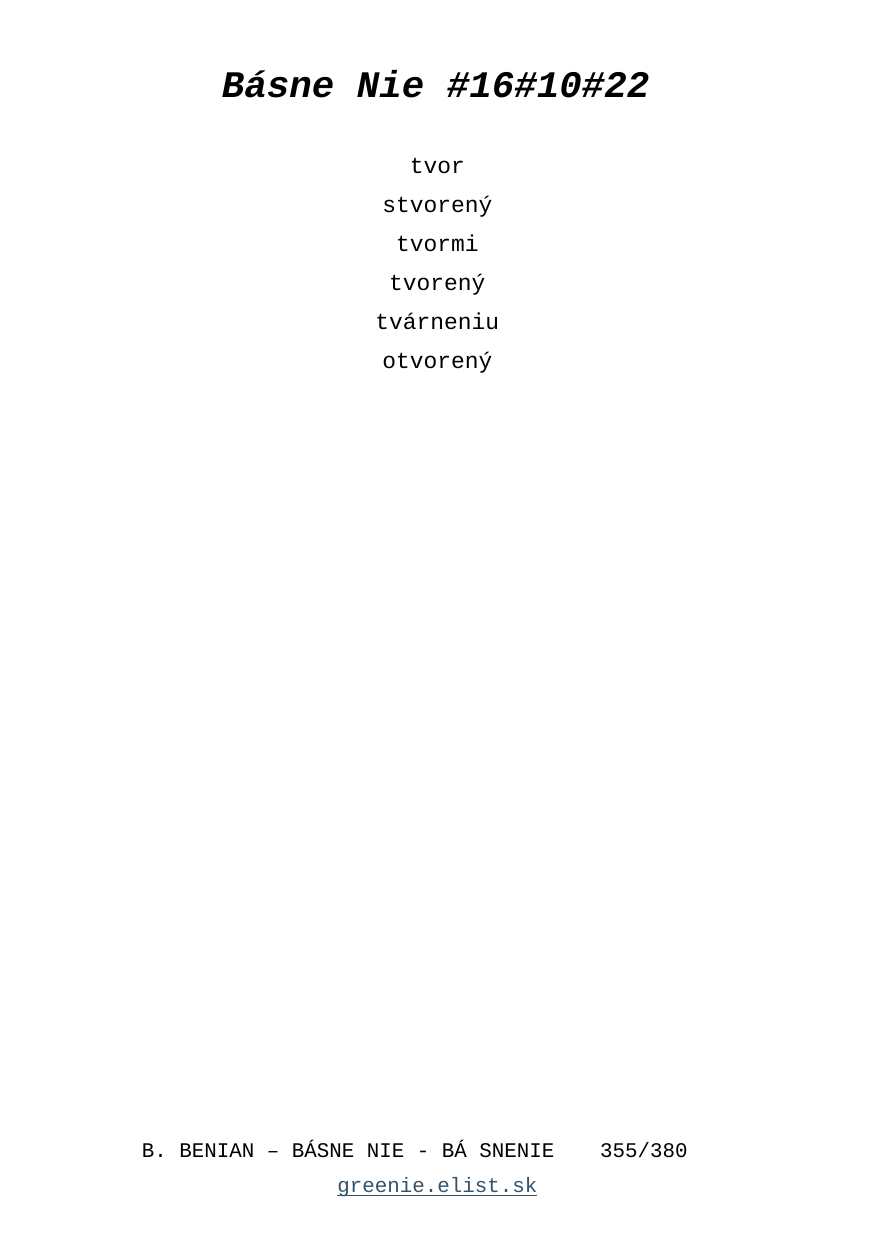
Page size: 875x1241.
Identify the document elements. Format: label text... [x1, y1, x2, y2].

text tvor stvorený tvormi tvorený tvárneniu otvorený [41, 155, 833, 375]
subtitle Básne Nie #16#10#22 [41, 66, 833, 109]
